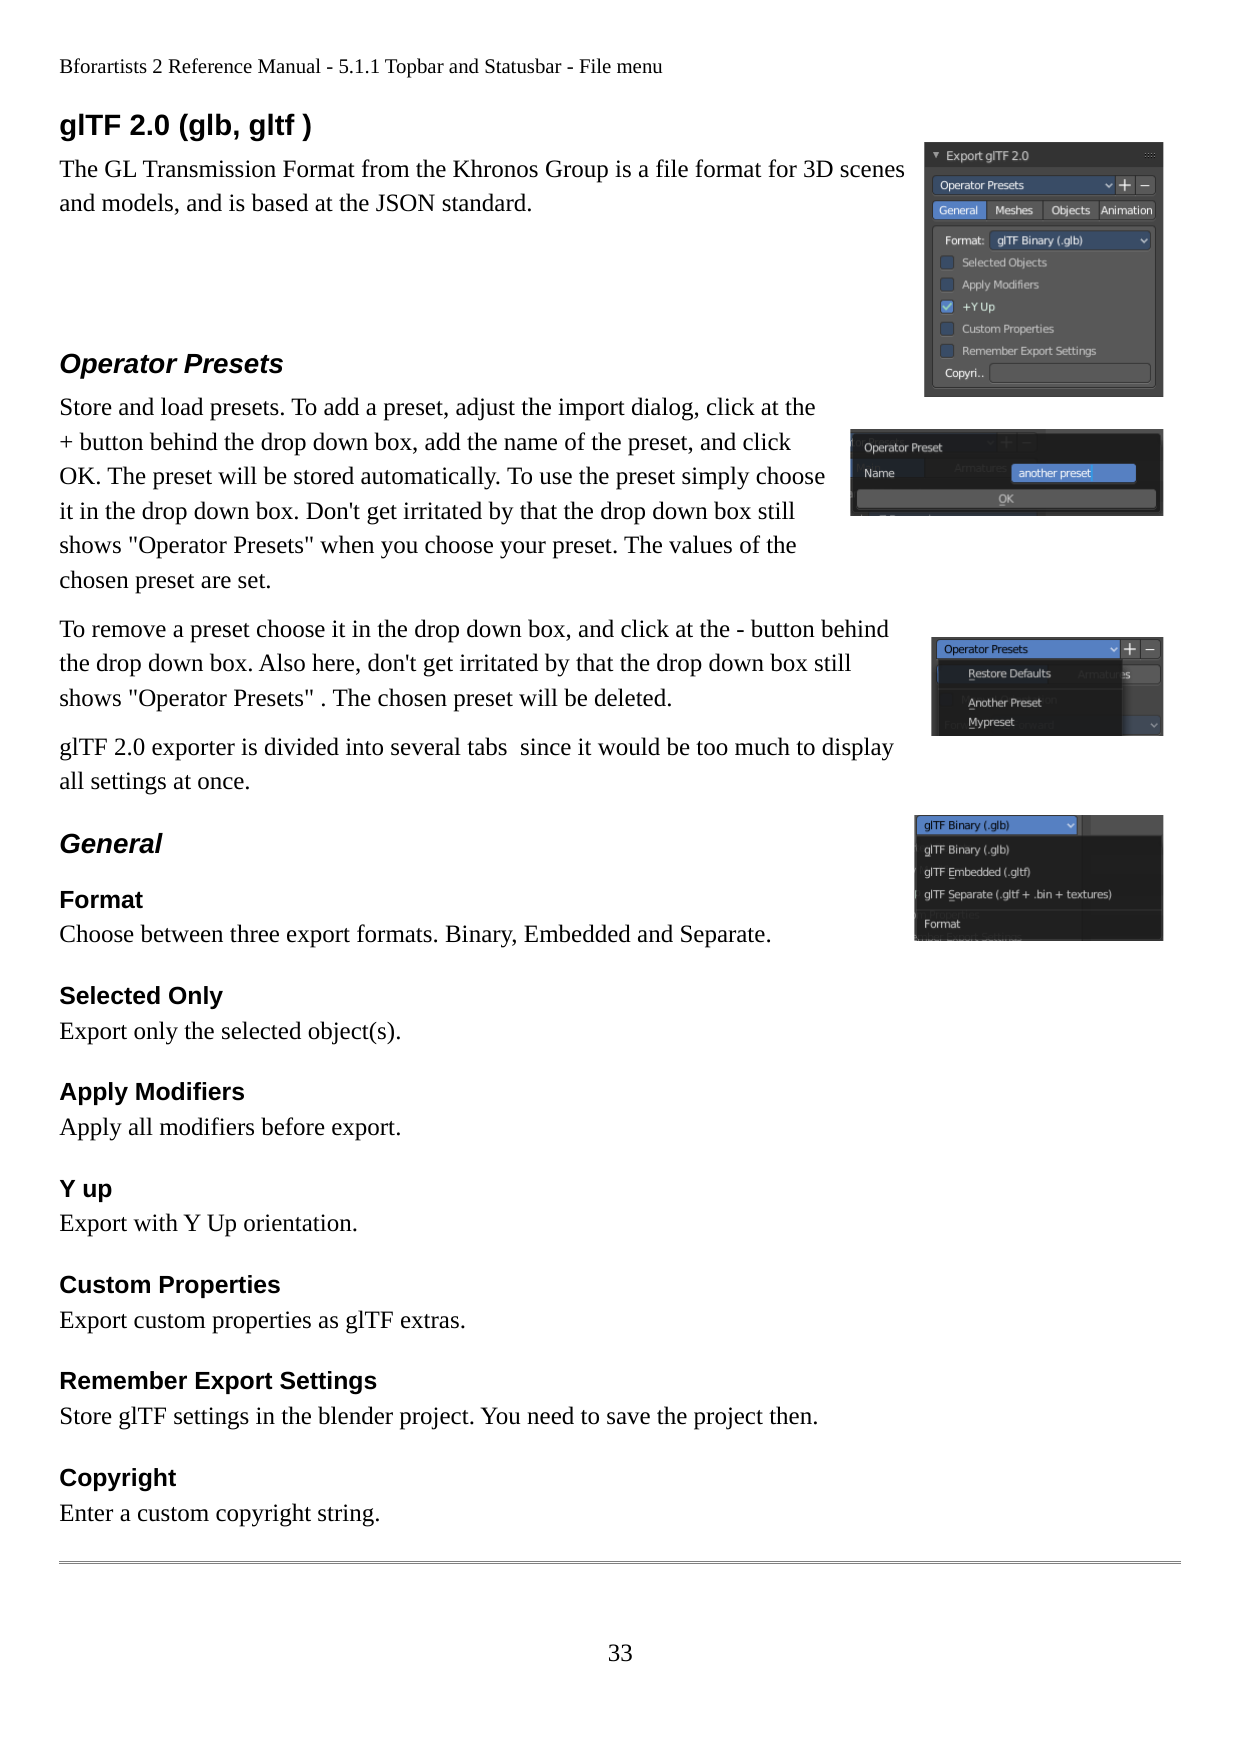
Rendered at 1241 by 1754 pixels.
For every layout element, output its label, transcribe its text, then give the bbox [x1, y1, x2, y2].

text Enter a custom copyright string. [59, 1498, 1181, 1526]
subtitle [1164, 348, 1181, 380]
text Export only the selected object(s). [59, 1016, 1181, 1044]
subtitle Custom Properties [59, 1270, 1181, 1299]
text Export custom properties as glTF extras. [59, 1305, 1181, 1334]
picture [914, 815, 1164, 941]
text glTF 2.0 exporter is divided into several tabs since it would be too much to display all settings at once. [59, 732, 1181, 795]
text Store glTF settings in the blender project. You need to save the project then. [59, 1401, 1181, 1430]
picture [931, 637, 1164, 736]
subtitle Format [59, 885, 914, 913]
subtitle Operator Presets [59, 348, 924, 380]
text Choose between three export formats. Binary, Embedded and Separate. [59, 919, 1181, 948]
picture [924, 142, 1164, 397]
text To remove a preset choose it in the drop down box, and click at the - button behind the drop down box. Also here, don't get irritated by that the drop down box still shows "Operator Presets" . The chosen preset will be deleted. [59, 614, 1181, 711]
subtitle Y up [59, 1174, 1181, 1202]
subtitle glTF 2.0 (glb, gltf ) [59, 107, 1181, 141]
text Store and load presets. To add a preset, adjust the import dialog, click at the + button behind the drop down box, add the name of the preset, and click OK. The preset will be stored automatically. To use the preset simply choose it in the drop down box. Don't get irritated by that the drop down box still shows "Operator Presets" when you choose your preset. The values of the chosen preset are set. [59, 392, 1181, 593]
subtitle Apply Modifiers [59, 1077, 1181, 1106]
subtitle Copyright [59, 1463, 1181, 1491]
text Export with Y Up orientation. [59, 1208, 1181, 1237]
subtitle [1164, 885, 1181, 913]
text The GL Transmission Format from the Khronos Group is a file format for 3D scenes and models, and is based at the JSON standard. [59, 154, 924, 217]
subtitle Remember Export Settings [59, 1366, 1181, 1395]
subtitle General [59, 828, 914, 860]
subtitle Selected Only [59, 981, 1181, 1009]
subtitle [1164, 828, 1181, 860]
text Apply all modifiers before export. [59, 1112, 1181, 1141]
picture [850, 429, 1164, 516]
